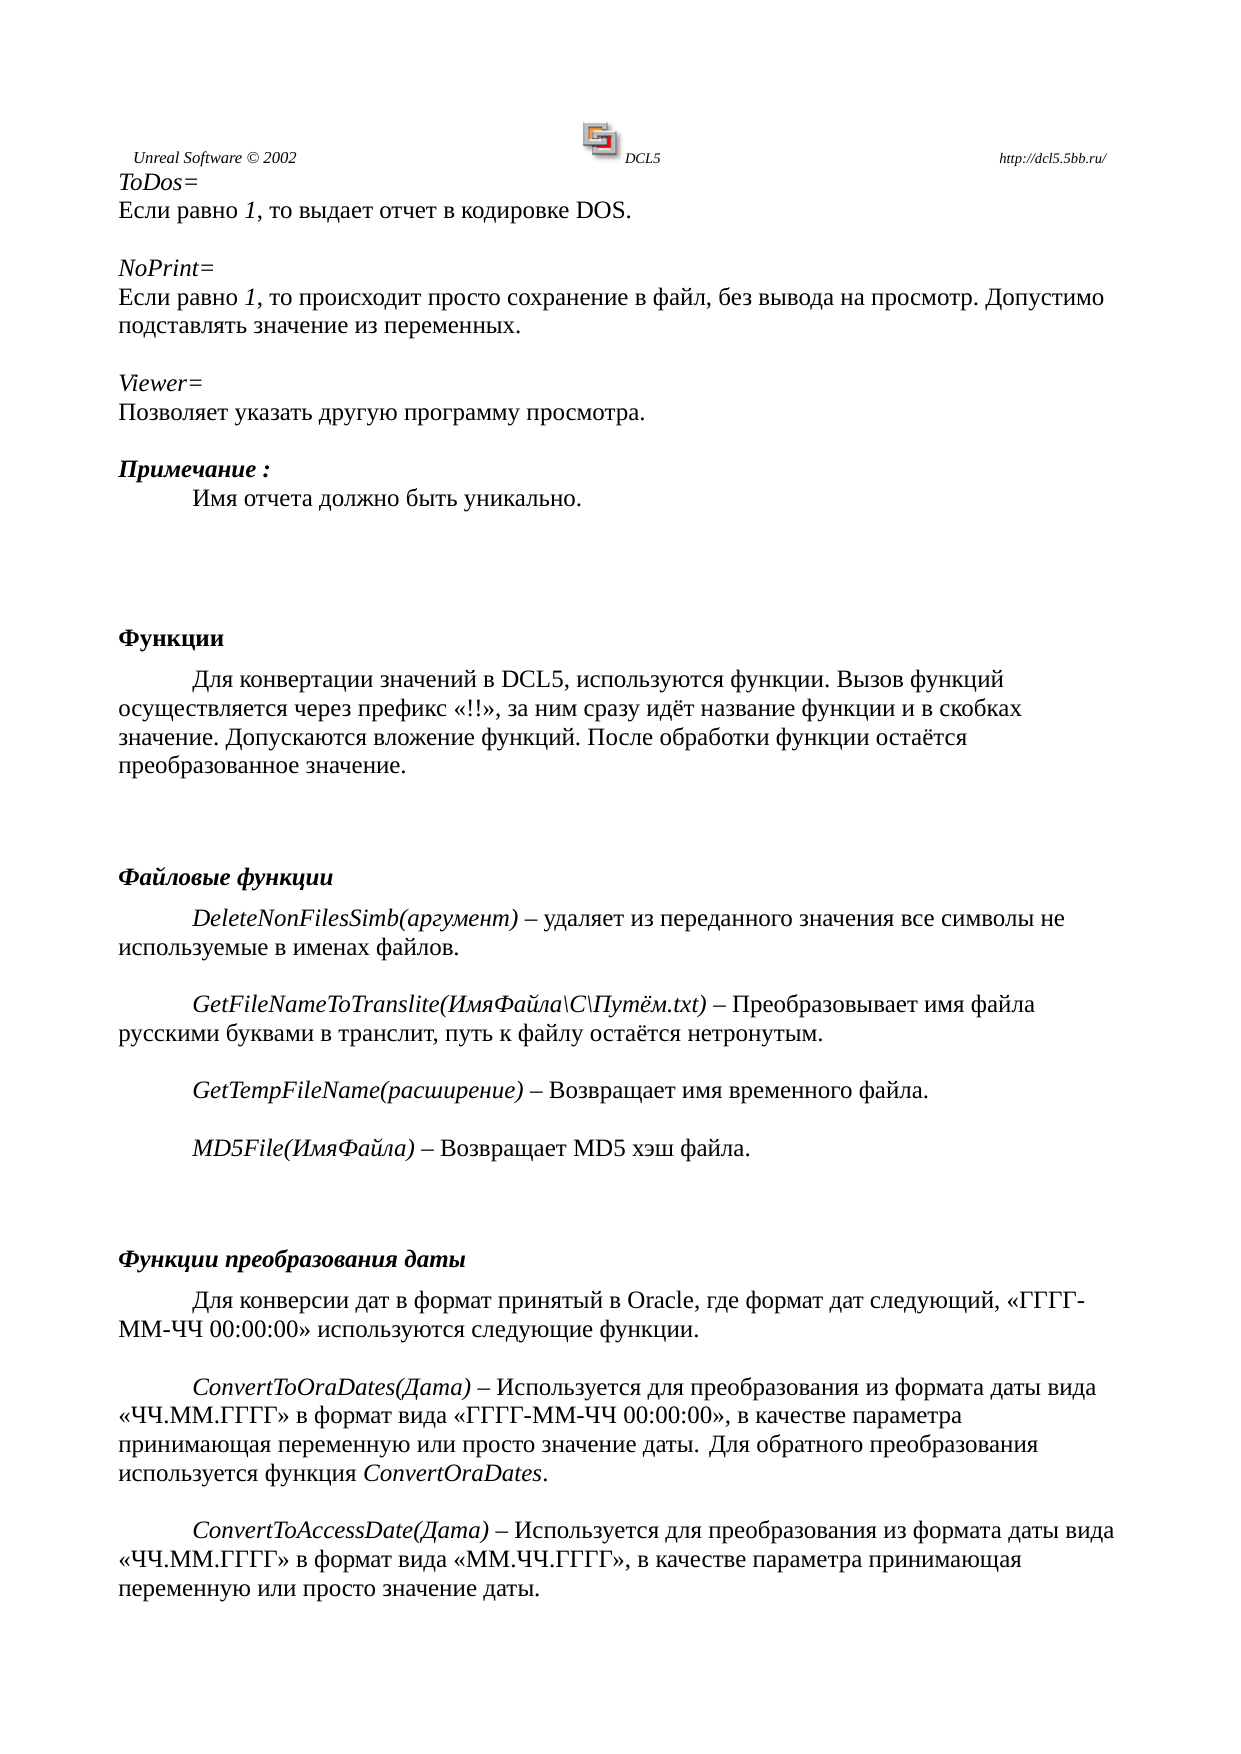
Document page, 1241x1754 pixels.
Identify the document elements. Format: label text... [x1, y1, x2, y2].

text Viewer= [118, 368, 1122, 397]
text NoPrint= [118, 253, 1122, 282]
text GetTempFileName(расширение) – Возвращает имя временного файла. [118, 1075, 1122, 1104]
text DeleteNonFilesSimb(аргумент) – удаляет из переданного значения все символы не используемые в именах файлов. [118, 903, 1122, 960]
text Для конвертации значений в DCL5, используются функции. Вызов функций осуществляется через префикс «!!», за ним сразу идёт название функции и в скобках значение. Допускаются вложение функций. После обработки функции остаётся преобразованное значение. [118, 664, 1122, 779]
text Позволяет указать другую программу просмотра. [118, 397, 1122, 425]
subtitle Функции [118, 623, 1122, 652]
picture [579, 118, 625, 164]
text ToDos= [118, 167, 1122, 195]
text Если равно 1, то выдает отчет в кодировке DOS. [118, 195, 1122, 224]
text MD5File(ИмяФайла) – Возвращает MD5 хэш файла. [118, 1133, 1122, 1162]
text GetFileNameToTranslite(ИмяФайла\С\Путём.txt) – Преобразовывает имя файла русскими буквами в транслит, путь к файлу остаётся нетронутым. [118, 989, 1122, 1047]
text Имя отчета должно быть уникально. [118, 483, 1122, 512]
text ConvertToAccessDate(Дата) – Используется для преобразования из формата даты вида «ЧЧ.ММ.ГГГГ» в формат вида «ММ.ЧЧ.ГГГГ», в качестве параметра принимающая переменную или просто значение даты. [118, 1515, 1122, 1602]
text ConvertToOraDates(Дата) – Используется для преобразования из формата даты вида «ЧЧ.ММ.ГГГГ» в формат вида «ГГГГ-ММ-ЧЧ 00:00:00», в качестве параметра принимающая переменную или просто значение даты. Для обратного преобразования используется функция ConvertOraDates. [118, 1372, 1122, 1487]
text Если равно 1, то происходит просто сохранение в файл, без вывода на просмотр. Допустимо подставлять значение из переменных. [118, 282, 1122, 339]
subtitle Файловые функции [118, 862, 1122, 890]
text Для конверсии дат в формат принятый в Oracle, где формат дат следующий, «ГГГГ-ММ-ЧЧ 00:00:00» используются следующие функции. [118, 1285, 1122, 1343]
text Примечание : [118, 454, 1122, 483]
subtitle Функции преобразования даты [118, 1244, 1122, 1273]
